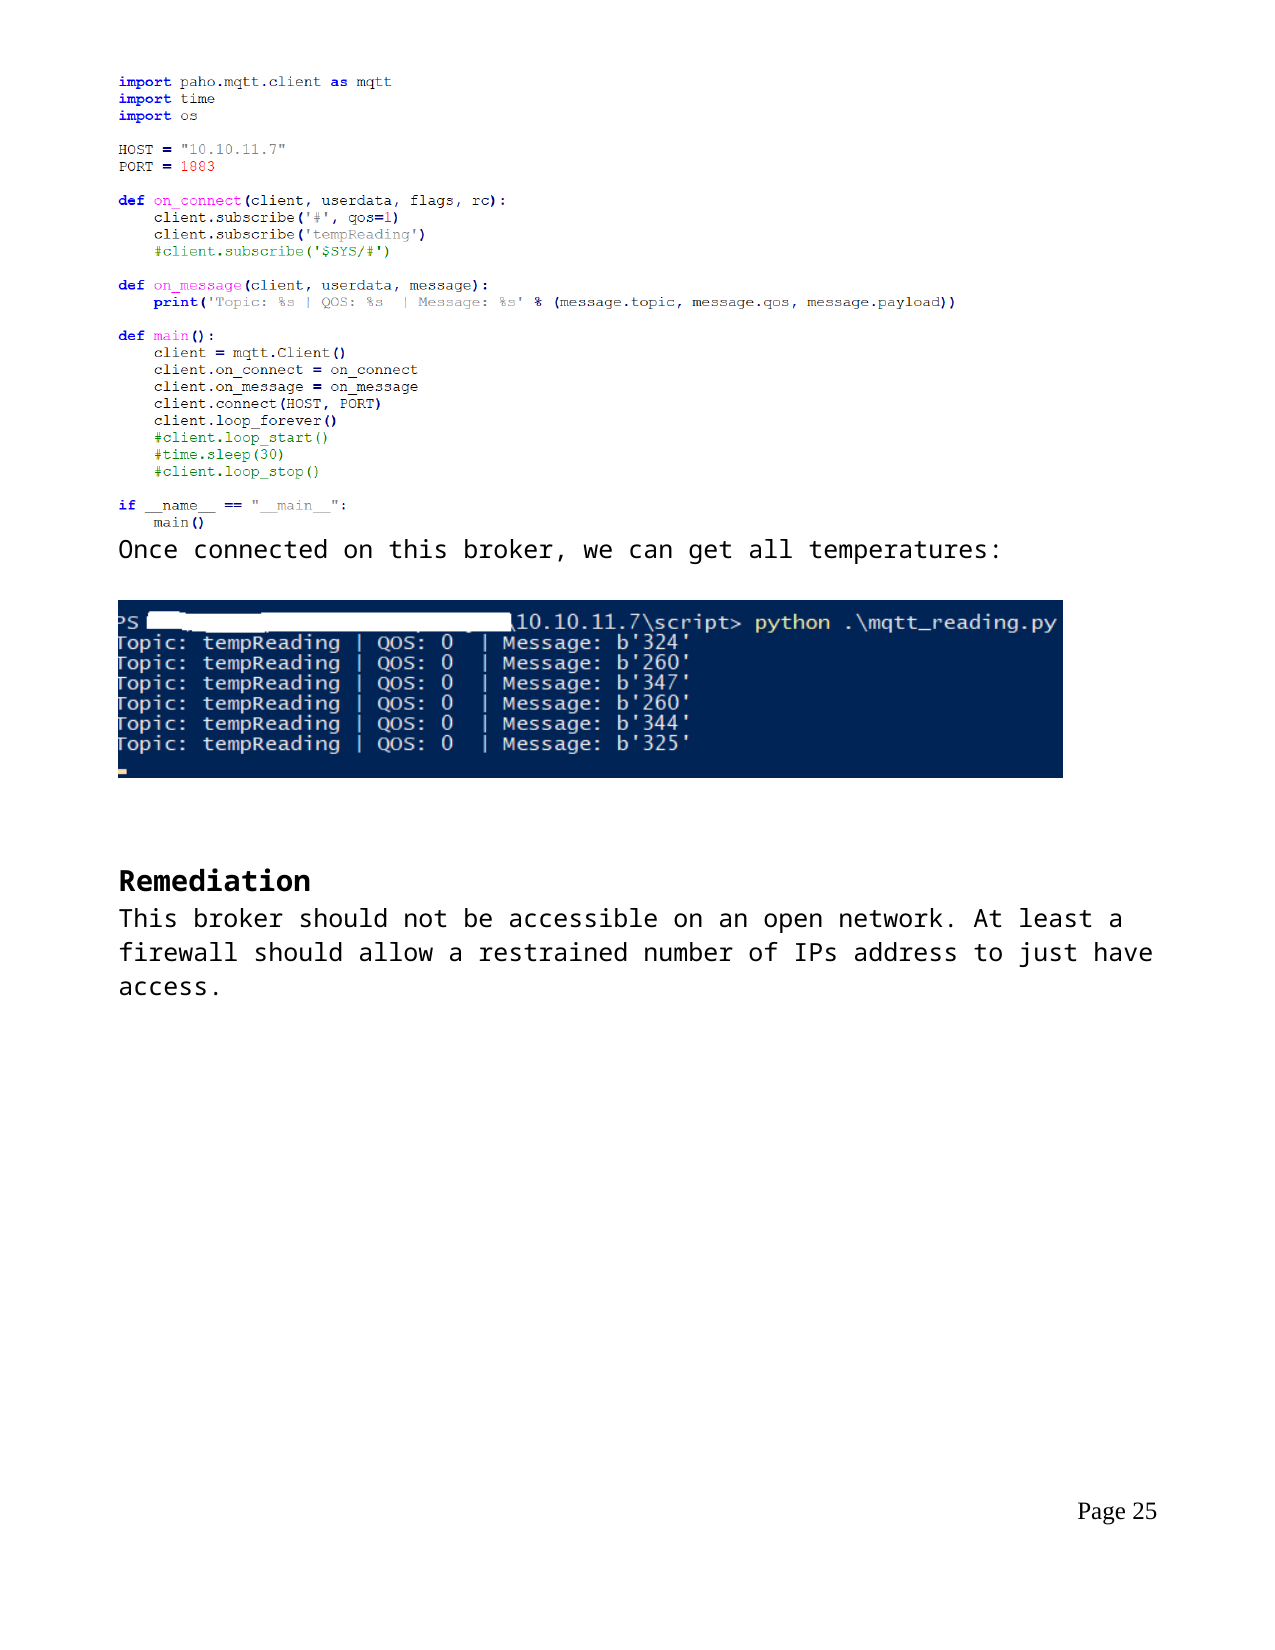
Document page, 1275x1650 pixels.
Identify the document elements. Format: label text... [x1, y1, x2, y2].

subtitle Remediation [118, 861, 1157, 900]
text This broker should not be accessible on an open network. At least a firewall should allow a restrained number of IPs address to just have access. [118, 900, 1157, 1002]
text Once connected on this broker, we can get all temperatures: [118, 532, 1157, 566]
